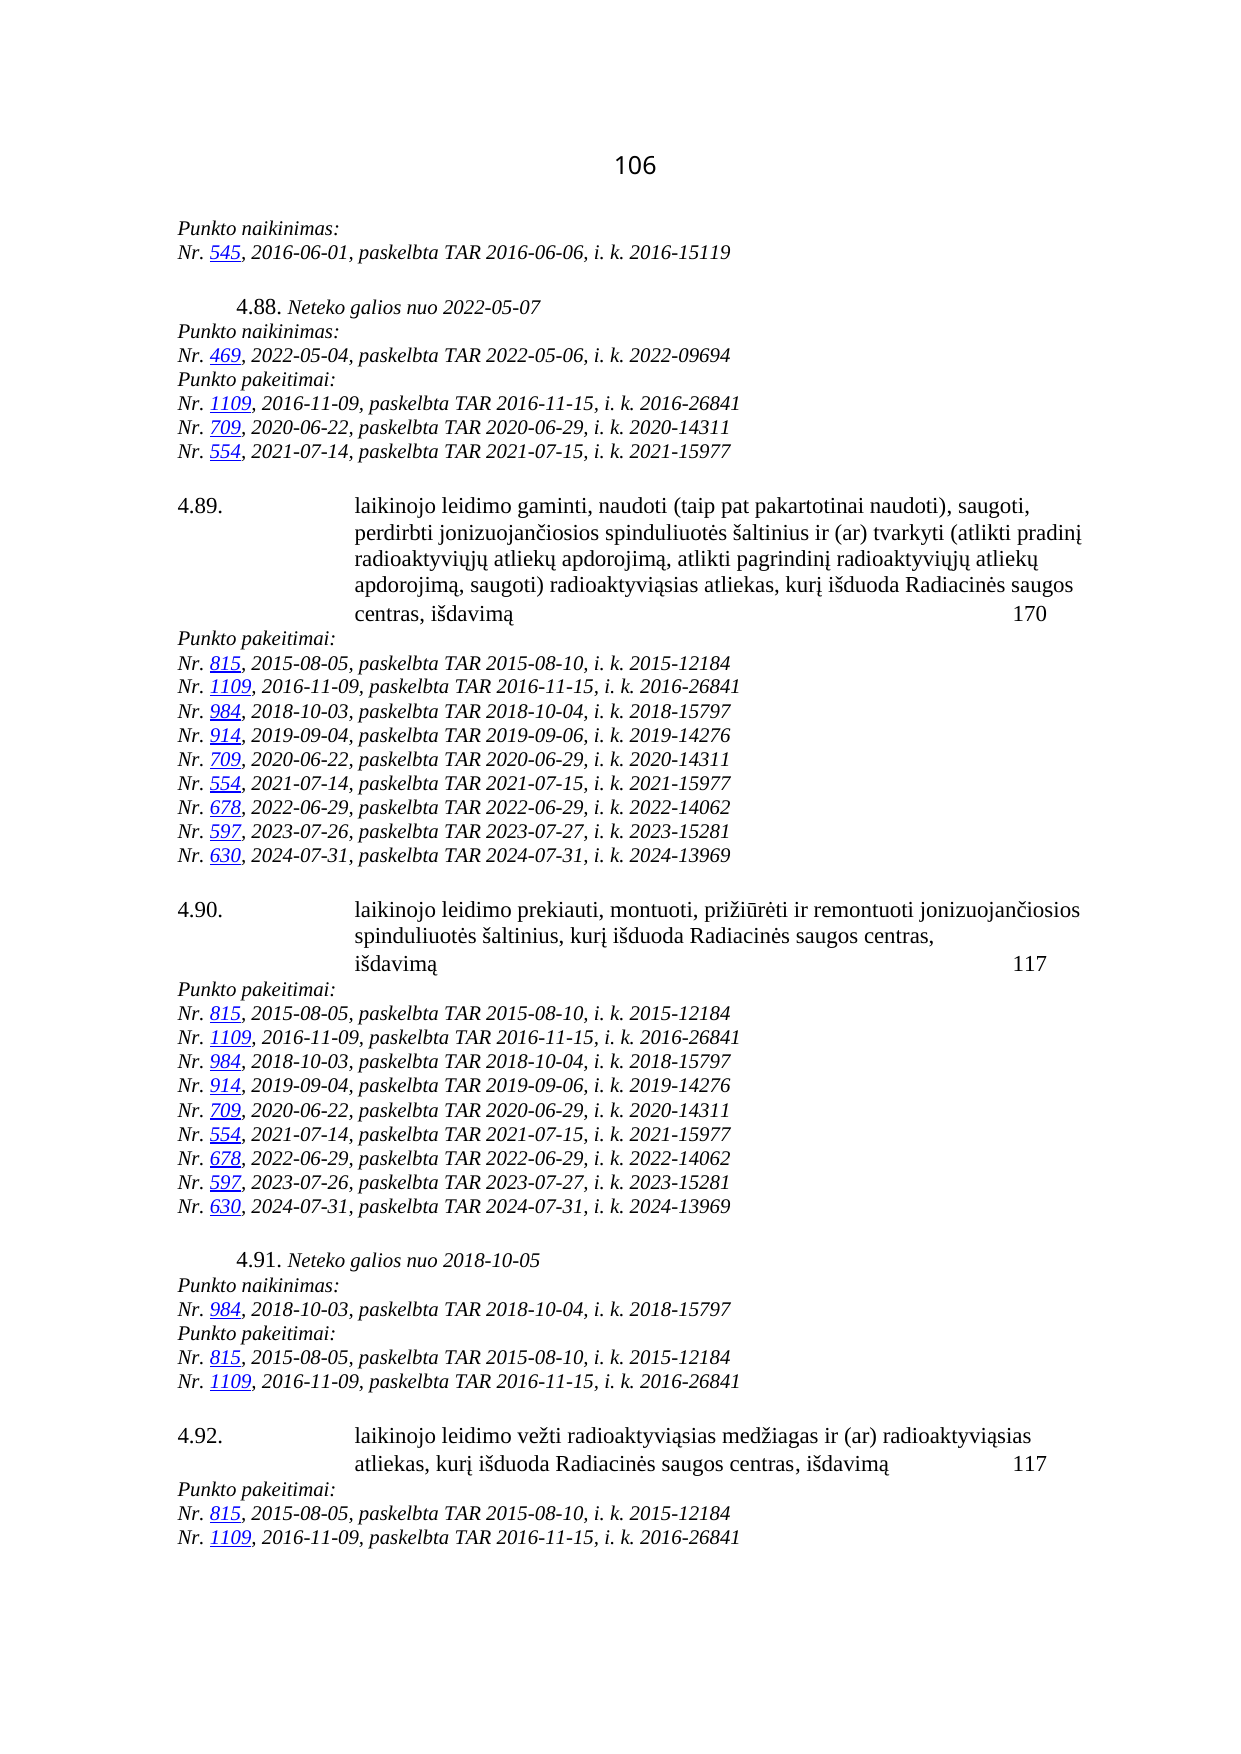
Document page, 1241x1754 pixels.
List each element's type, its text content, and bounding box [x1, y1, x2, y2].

text Punkto naikinimas: [177, 319, 1092, 343]
text Nr. 815, 2015-08-05, paskelbta TAR 2015-08-10, i. k. 2015-12184 [177, 1001, 1092, 1025]
text 4.92. laikinojo leidimo vežti radioaktyviąsias medžiagas ir (ar) radioaktyviąsias atliekas, kurį išduoda Radiacinės saugos centras, išdavimą 117 [177, 1422, 1092, 1477]
text Nr. 597, 2023-07-26, paskelbta TAR 2023-07-27, i. k. 2023-15281 [177, 1170, 1092, 1194]
text Nr. 1109, 2016-11-09, paskelbta TAR 2016-11-15, i. k. 2016-26841 [177, 1369, 1092, 1393]
text Nr. 815, 2015-08-05, paskelbta TAR 2015-08-10, i. k. 2015-12184 [177, 1345, 1092, 1369]
text Nr. 815, 2015-08-05, paskelbta TAR 2015-08-10, i. k. 2015-12184 [177, 1501, 1092, 1525]
text 4.89. laikinojo leidimo gaminti, naudoti (taip pat pakartotinai naudoti), saugoti, perdirbti jonizuojančiosios spinduliuotės šaltinius ir (ar) tvarkyti (atlikti pradinį radioaktyviųjų atliekų apdorojimą, atlikti pagrindinį radioaktyviųjų atliekų apdorojimą, saugoti) radioaktyviąsias atliekas, kurį išduoda Radiacinės saugos centras, išdavimą 170 [177, 492, 1092, 626]
text Nr. 545, 2016-06-01, paskelbta TAR 2016-06-06, i. k. 2016-15119 [177, 240, 1092, 264]
text Nr. 709, 2020-06-22, paskelbta TAR 2020-06-29, i. k. 2020-14311 [177, 1097, 1092, 1122]
text 4.88. Neteko galios nuo 2022-05-07 [177, 293, 1092, 319]
text Nr. 554, 2021-07-14, paskelbta TAR 2021-07-15, i. k. 2021-15977 [177, 439, 1092, 463]
text Nr. 678, 2022-06-29, paskelbta TAR 2022-06-29, i. k. 2022-14062 [177, 1146, 1092, 1170]
text Nr. 984, 2018-10-03, paskelbta TAR 2018-10-04, i. k. 2018-15797 [177, 1297, 1092, 1321]
text Punkto pakeitimai: [177, 1477, 1092, 1501]
text Nr. 678, 2022-06-29, paskelbta TAR 2022-06-29, i. k. 2022-14062 [177, 795, 1092, 819]
text 4.90. laikinojo leidimo prekiauti, montuoti, prižiūrėti ir remontuoti jonizuojančiosios spinduliuotės šaltinius, kurį išduoda Radiacinės saugos centras, [177, 896, 1092, 948]
text Nr. 815, 2015-08-05, paskelbta TAR 2015-08-10, i. k. 2015-12184 [177, 650, 1092, 674]
text Nr. 984, 2018-10-03, paskelbta TAR 2018-10-04, i. k. 2018-15797 [177, 1049, 1092, 1073]
text Punkto naikinimas: [177, 1273, 1092, 1297]
text Punkto pakeitimai: [177, 367, 1092, 391]
text Nr. 984, 2018-10-03, paskelbta TAR 2018-10-04, i. k. 2018-15797 [177, 698, 1092, 723]
text Nr. 469, 2022-05-04, paskelbta TAR 2022-05-06, i. k. 2022-09694 [177, 343, 1092, 367]
text Nr. 1109, 2016-11-09, paskelbta TAR 2016-11-15, i. k. 2016-26841 [177, 1525, 1092, 1549]
text Punkto naikinimas: [177, 216, 1092, 240]
text Punkto pakeitimai: [177, 977, 1092, 1001]
text Nr. 1109, 2016-11-09, paskelbta TAR 2016-11-15, i. k. 2016-26841 [177, 391, 1092, 415]
text Nr. 1109, 2016-11-09, paskelbta TAR 2016-11-15, i. k. 2016-26841 [177, 1025, 1092, 1049]
text Nr. 709, 2020-06-22, paskelbta TAR 2020-06-29, i. k. 2020-14311 [177, 415, 1092, 439]
text Punkto pakeitimai: [177, 1321, 1092, 1345]
text Nr. 554, 2021-07-14, paskelbta TAR 2021-07-15, i. k. 2021-15977 [177, 771, 1092, 795]
text Nr. 597, 2023-07-26, paskelbta TAR 2023-07-27, i. k. 2023-15281 [177, 819, 1092, 843]
text Nr. 709, 2020-06-22, paskelbta TAR 2020-06-29, i. k. 2020-14311 [177, 747, 1092, 771]
text išdavimą 117 [177, 948, 1092, 977]
text Punkto pakeitimai: [177, 626, 1092, 650]
text Nr. 914, 2019-09-04, paskelbta TAR 2019-09-06, i. k. 2019-14276 [177, 723, 1092, 747]
text Nr. 1109, 2016-11-09, paskelbta TAR 2016-11-15, i. k. 2016-26841 [177, 674, 1092, 698]
text Nr. 914, 2019-09-04, paskelbta TAR 2019-09-06, i. k. 2019-14276 [177, 1073, 1092, 1097]
text 4.91. Neteko galios nuo 2018-10-05 [177, 1247, 1092, 1273]
text Nr. 630, 2024-07-31, paskelbta TAR 2024-07-31, i. k. 2024-13969 [177, 1194, 1092, 1218]
text Nr. 630, 2024-07-31, paskelbta TAR 2024-07-31, i. k. 2024-13969 [177, 843, 1092, 867]
text Nr. 554, 2021-07-14, paskelbta TAR 2021-07-15, i. k. 2021-15977 [177, 1122, 1092, 1146]
